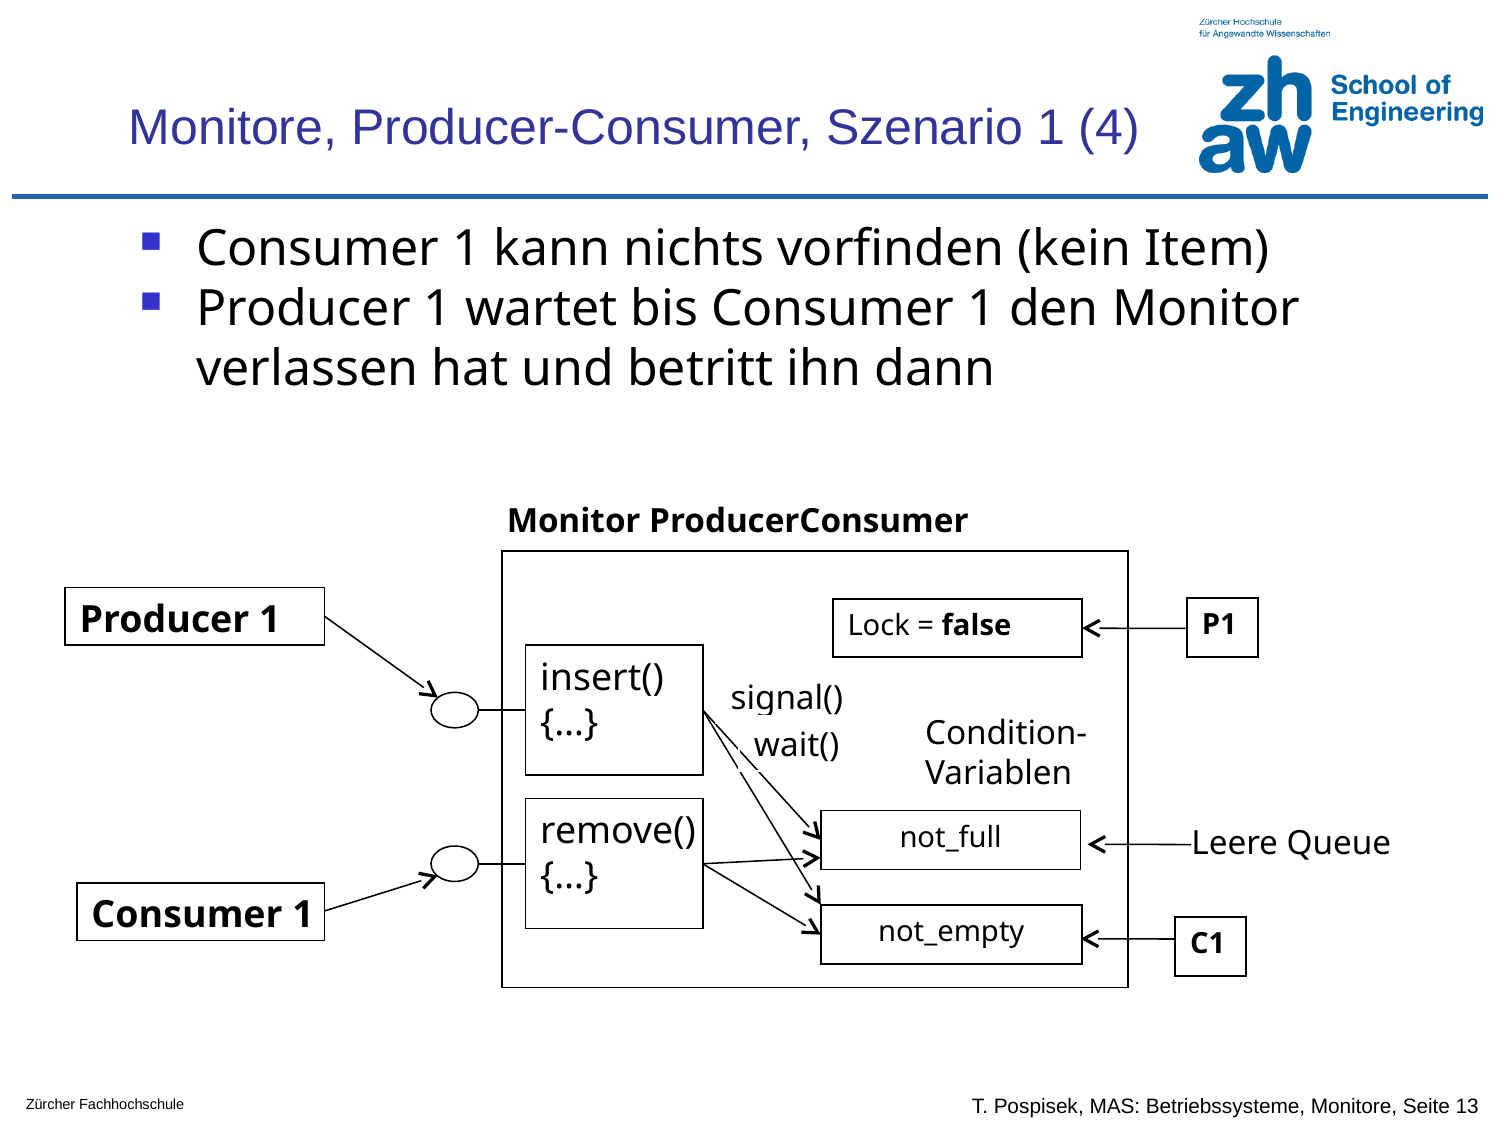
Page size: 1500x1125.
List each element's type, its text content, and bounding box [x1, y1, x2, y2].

text_box [430, 846, 479, 882]
text_box Consumer 1 [76, 882, 325, 941]
text_box Producer 1 [64, 587, 325, 646]
text_box wait() [739, 716, 855, 771]
text_box Condition- Variablen [910, 704, 1103, 799]
text_box Consumer 1 kann nichts vorfinden (kein Item) Producer 1 wartet bis Consumer 1 den Monitor verlassen hat und betritt ihn dann [124, 207, 1376, 403]
text_box C1 [1175, 916, 1247, 977]
text_box [718, 724, 739, 747]
text_box Lock = false [832, 599, 1082, 657]
text_box [501, 711, 790, 863]
text_box Leere Queue [1176, 814, 1407, 869]
text_box [501, 550, 1128, 988]
picture [1199, 19, 1483, 173]
text_box remove() {…} [525, 798, 703, 929]
title Monitore, Producer-Consumer, Szenario 1 (4) [99, 50, 1379, 163]
text_box not_empty [820, 904, 1082, 965]
text_box Monitor ProducerConsumer [492, 491, 984, 547]
text_box P1 [1187, 597, 1258, 657]
text_box [713, 724, 739, 766]
text_box insert() {…} [525, 645, 703, 776]
text_box [430, 692, 479, 728]
text_box signal() [715, 668, 859, 724]
text_box not_full [820, 810, 1081, 870]
